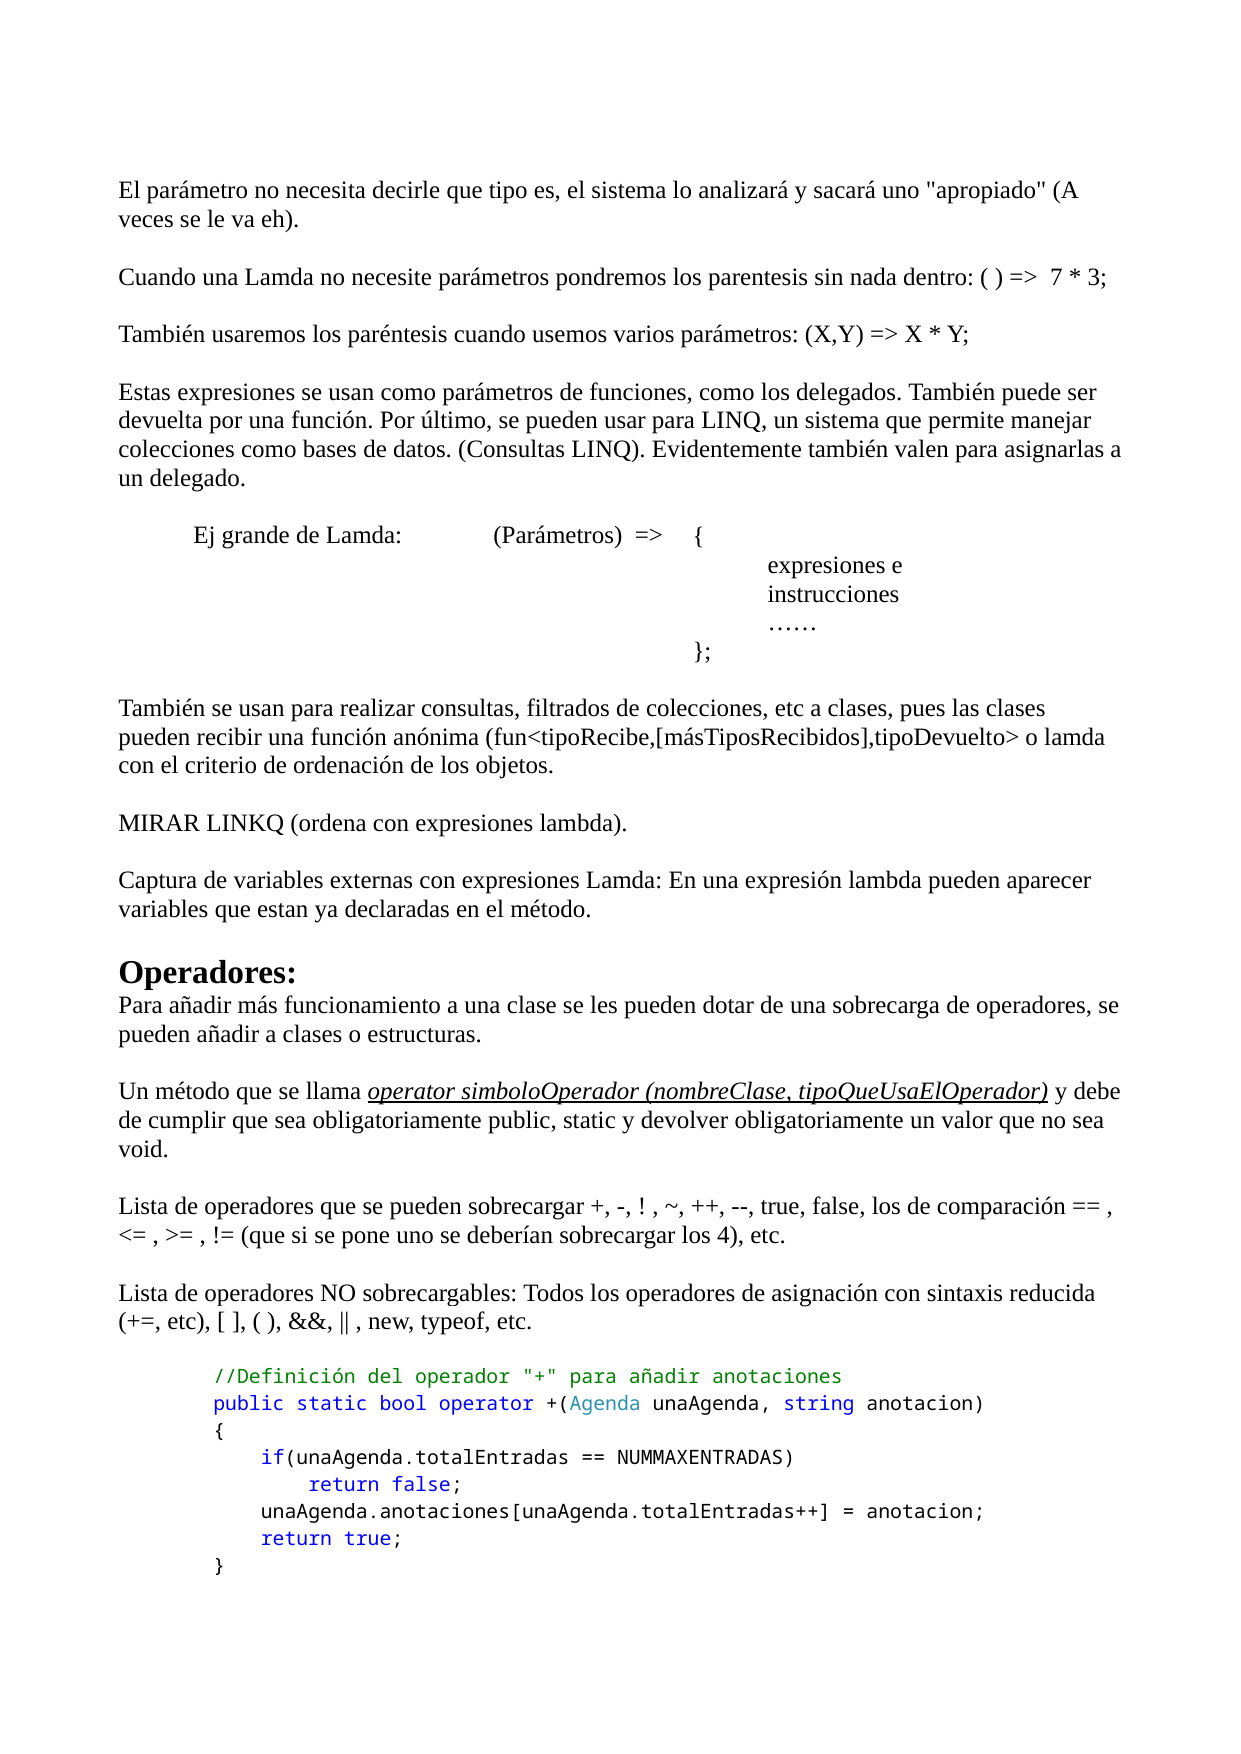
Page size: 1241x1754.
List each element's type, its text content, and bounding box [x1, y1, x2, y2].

text Ej grande de Lamda: (Parámetros) => [118, 521, 1122, 549]
text Operadores: [118, 952, 1122, 990]
text Cuando una Lamda no necesite parámetros pondremos los parentesis sin nada dentro: ( ) => 7 * 3; [118, 262, 1122, 291]
text Para añadir más funcionamiento a una clase se les pueden dotar de una sobrecarga de operadores, se pueden añadir a clases o estructuras. [118, 990, 1122, 1048]
text También se usan para realizar consultas, filtrados de colecciones, etc a clases, pues las clases pueden recibir una función anónima (fun<tipoRecibe,[másTiposRecibidos],tipoDevuelto> o lamda con el criterio de ordenación de los objetos. [118, 693, 1122, 779]
text El parámetro no necesita decirle que tipo es, el sistema lo analizará y sacará uno "apropiado" (A veces se le va eh). [118, 176, 1122, 233]
text MIRAR LINKQ (ordena con expresiones lambda). [118, 808, 1122, 837]
text Un método que se llama operator simboloOperador (nombreClase, tipoQueUsaElOperador) y debe de cumplir que sea obligatoriamente public, static y devolver obligatoriamente un valor que no sea void. [118, 1076, 1122, 1163]
text { [118, 1416, 1122, 1443]
text public static bool operator +(Agenda unaAgenda, string anotacion) [118, 1389, 1122, 1416]
text Captura de variables externas con expresiones Lamda: En una expresión lambda pueden aparecer variables que estan ya declaradas en el método. [118, 866, 1122, 923]
text } [118, 1551, 1122, 1578]
text return false; [118, 1470, 1122, 1497]
text Lista de operadores NO sobrecargables: Todos los operadores de asignación con sintaxis reducida (+=, etc), [ ], ( ), &&, || , new, typeof, etc. [118, 1278, 1122, 1335]
text Lista de operadores que se pueden sobrecargar +, -, ! , ~, ++, --, true, false, los de comparación == , <= , >= , != (que si se pone uno se deberían sobrecargar los 4), etc. [118, 1191, 1122, 1249]
text //Definición del operador "+" para añadir anotaciones [118, 1362, 1122, 1389]
text return true; [118, 1524, 1122, 1551]
text También usaremos los paréntesis cuando usemos varios parámetros: (X,Y) => X * Y; [118, 319, 1122, 348]
text Estas expresiones se usan como parámetros de funciones, como los delegados. También puede ser devuelta por una función. Por último, se pueden usar para LINQ, un sistema que permite manejar colecciones como bases de datos. (Consultas LINQ). Evidentemente también valen para asignarlas a un delegado. [118, 377, 1122, 492]
text unaAgenda.anotaciones[unaAgenda.totalEntradas++] = anotacion; [118, 1497, 1122, 1524]
text if(unaAgenda.totalEntradas == NUMMAXENTRADAS) [118, 1443, 1122, 1470]
